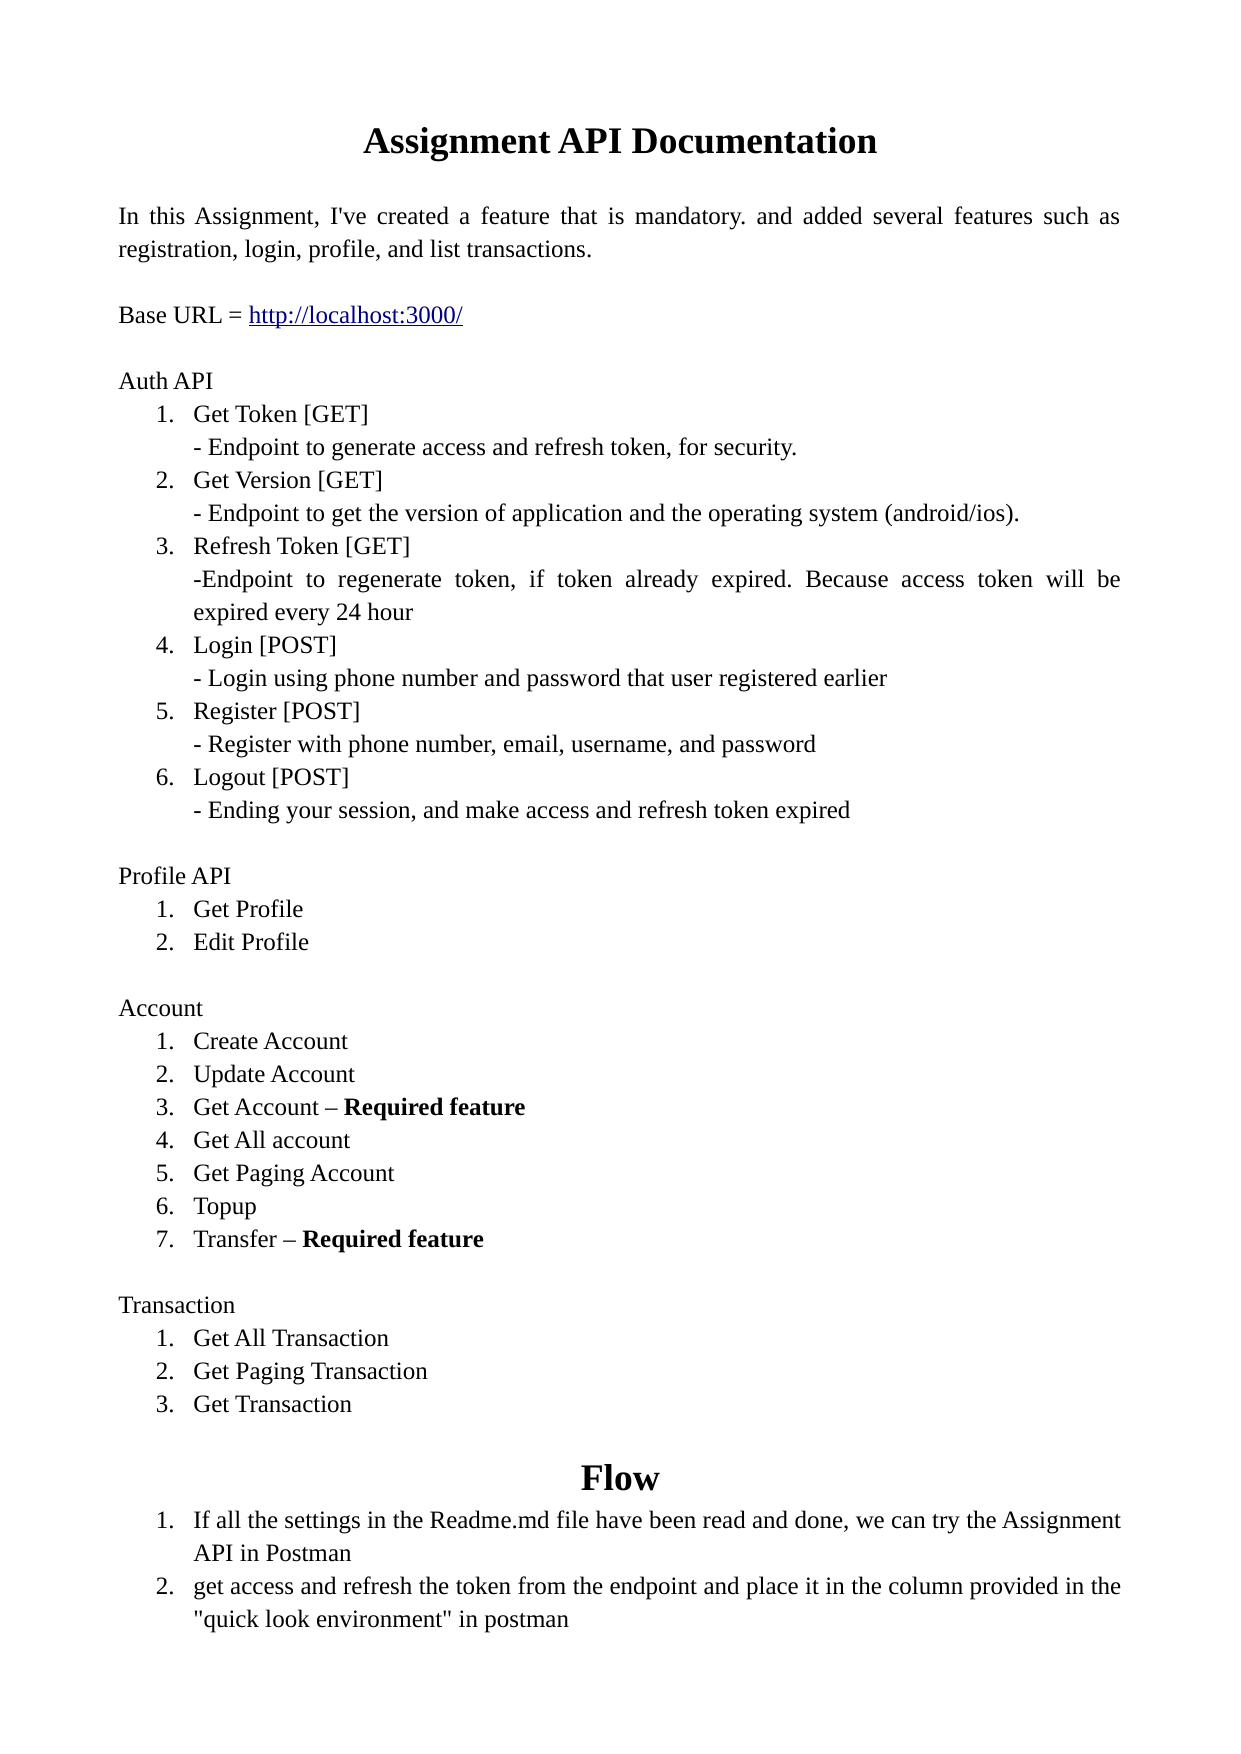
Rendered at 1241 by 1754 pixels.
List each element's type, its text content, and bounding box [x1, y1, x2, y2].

list Edit Profile [156, 927, 1122, 956]
text Profile API [118, 861, 1122, 890]
list Update Account [156, 1059, 1122, 1088]
list Transfer – Required feature [156, 1224, 1122, 1253]
list Register [POST] [156, 696, 1122, 725]
list - Endpoint to get the version of application and the operating system (android/ios). [156, 498, 1122, 527]
list - Register with phone number, email, username, and password [156, 729, 1122, 758]
list Get Paging Transaction [156, 1356, 1122, 1385]
list Get Transaction [156, 1389, 1122, 1418]
list - Endpoint to generate access and refresh token, for security. [156, 432, 1122, 461]
list - Ending your session, and make access and refresh token expired [156, 795, 1122, 824]
list Get Paging Account [156, 1158, 1122, 1187]
list - Login using phone number and password that user registered earlier [156, 663, 1122, 692]
list -Endpoint to regenerate token, if token already expired. Because access token will be expired every 24 hour [156, 564, 1122, 626]
text Account [118, 993, 1122, 1022]
list If all the settings in the Readme.md file have been read and done, we can try the Assignment API in Postman [156, 1505, 1122, 1567]
list get access and refresh the token from the endpoint and place it in the column provided in the "quick look environment" in postman [156, 1571, 1122, 1633]
text Base URL = http://localhost:3000/ [118, 300, 1122, 328]
list Get All account [156, 1125, 1122, 1154]
list Topup [156, 1191, 1122, 1220]
text Assignment API Documentation [118, 118, 1122, 161]
text Transaction [118, 1290, 1122, 1319]
list Refresh Token [GET] [156, 531, 1122, 560]
list Get Token [GET] [156, 399, 1122, 428]
list Get All Transaction [156, 1323, 1122, 1352]
text Auth API [118, 366, 1122, 394]
list Logout [POST] [156, 762, 1122, 791]
text Flow [118, 1456, 1122, 1499]
list Get Account – Required feature [156, 1092, 1122, 1121]
list Login [POST] [156, 630, 1122, 659]
list Get Version [GET] [156, 465, 1122, 494]
list Get Profile [156, 894, 1122, 923]
text In this Assignment, I've created a feature that is mandatory. and added several features such as registration, login, profile, and list transactions. [118, 201, 1122, 262]
list Create Account [156, 1026, 1122, 1055]
